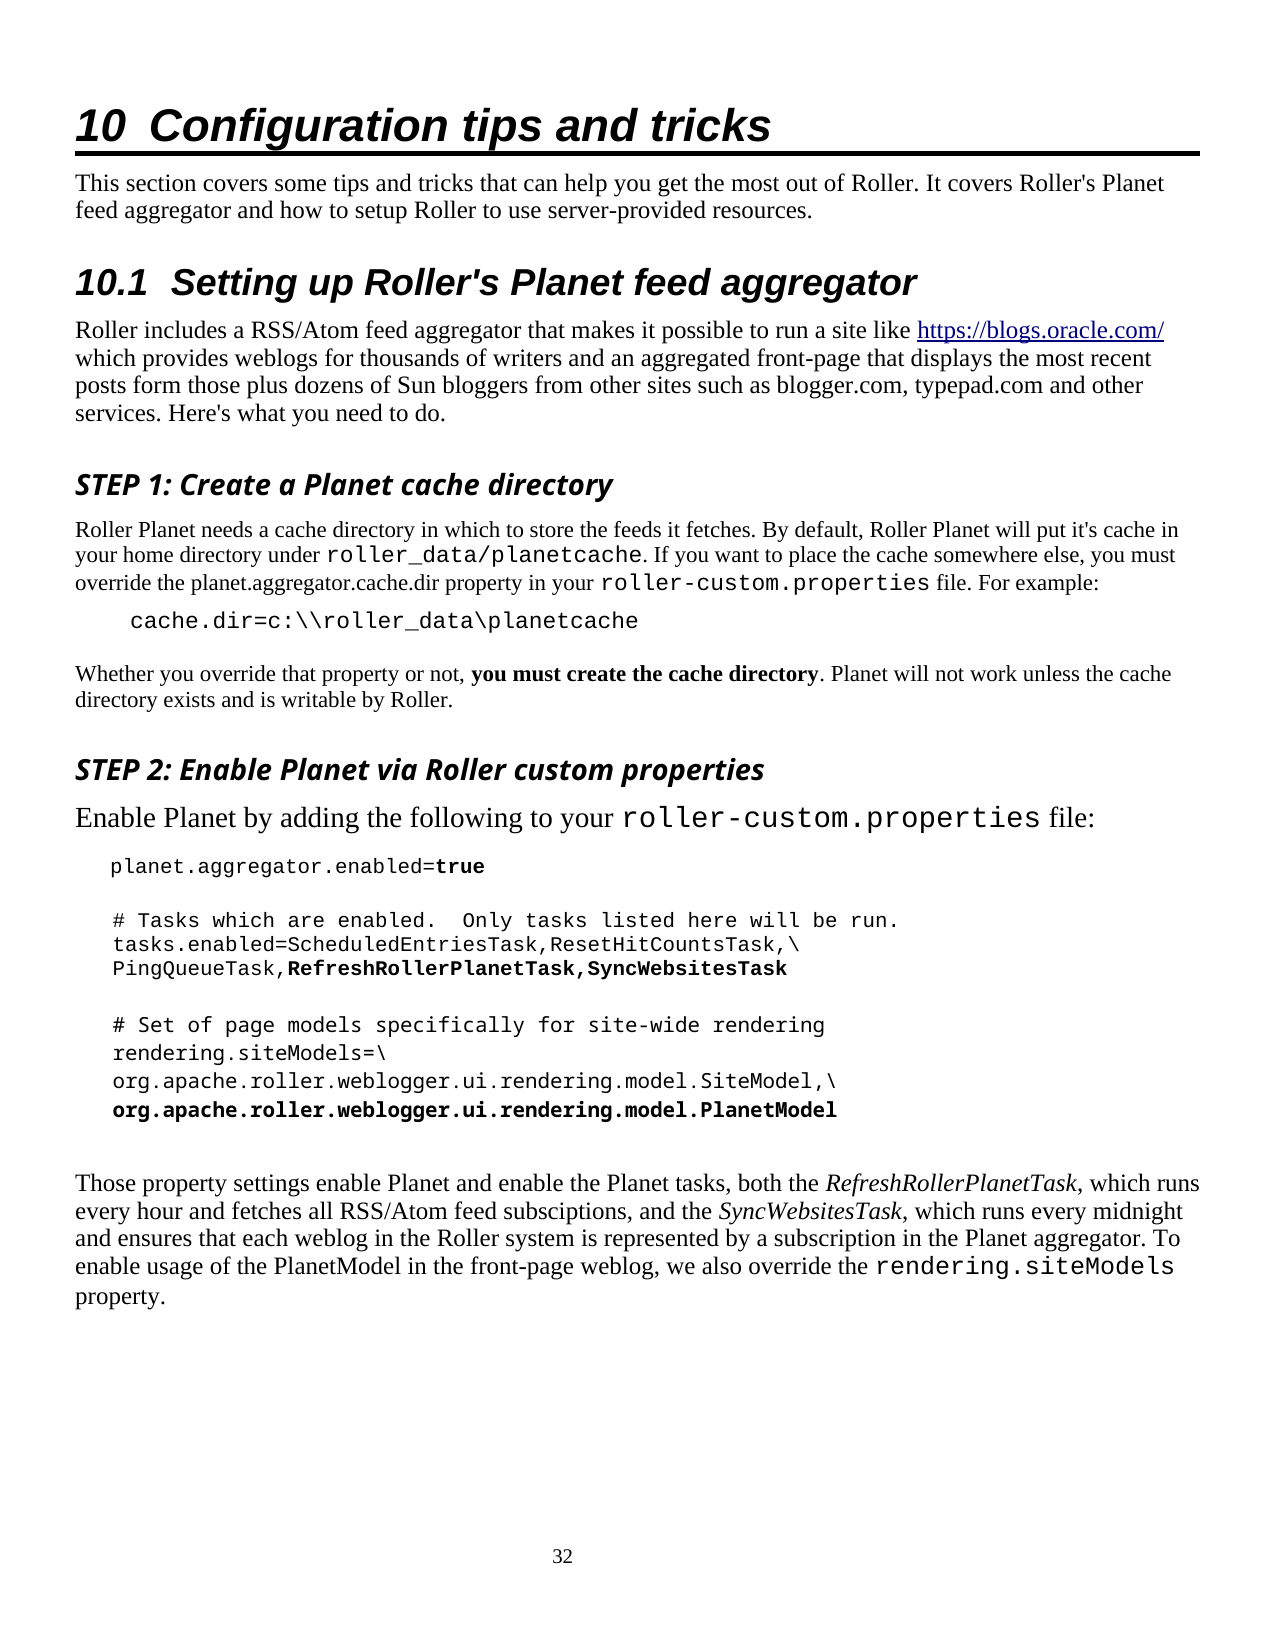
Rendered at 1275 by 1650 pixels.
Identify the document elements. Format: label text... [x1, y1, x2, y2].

text rendering.siteModels=\ [75, 1038, 1200, 1067]
text Roller includes a RSS/Atom feed aggregator that makes it possible to run a site like https://blogs.oracle.com/ which provides weblogs for thousands of writers and an aggregated front-page that displays the most recent posts form those plus dozens of Sun bloggers from other sites such as blogger.com, typepad.com and other services. Here's what you need to do. [75, 316, 1200, 427]
subtitle STEP 2: Enable Planet via Roller custom properties [75, 749, 1200, 789]
text org.apache.roller.weblogger.ui.rendering.model.SiteModel,\ [75, 1067, 1200, 1095]
subtitle Setting up Roller's Planet feed aggregator [75, 262, 1200, 304]
text # Tasks which are enabled. Only tasks listed here will be run. tasks.enabled=ScheduledEntriesTask,ResetHitCountsTask,\ PingQueueTask,RefreshRollerPlanetTask,SyncWebsitesTask [75, 910, 1200, 981]
text cache.dir=c:\\roller_data\planetcache [75, 609, 1200, 635]
text Those property settings enable Planet and enable the Planet tasks, both the RefreshRollerPlanetTask, which runs every hour and fetches all RSS/Atom feed subsciptions, and the SyncWebsitesTask, which runs every midnight and ensures that each weblog in the Roller system is represented by a subscription in the Planet aggregator. To enable usage of the PlanetModel in the front-page weblog, we also override the rendering.siteModels property. [75, 1169, 1200, 1310]
text This section covers some tips and tricks that can help you get the most out of Roller. It covers Roller's Planet feed aggregator and how to setup Roller to use server-provided resources. [75, 169, 1200, 224]
text org.apache.roller.weblogger.ui.rendering.model.PlanetModel [75, 1095, 1200, 1123]
text # Set of page models specifically for site-wide rendering [75, 1010, 1200, 1038]
text Roller Planet needs a cache directory in which to store the feeds it fetches. By default, Roller Planet will put it's cache in your home directory under roller_data/planetcache. If you want to place the cache somewhere else, you must override the planet.aggregator.cache.dir property in your roller-custom.properties file. For example: [75, 517, 1200, 597]
text Enable Planet by adding the following to your roller-custom.properties file: [75, 802, 1200, 836]
subtitle Configuration tips and tricks [75, 100, 1200, 151]
text planet.aggregator.enabled=true [75, 849, 1200, 882]
text Whether you override that property or not, you must create the cache directory. Planet will not work unless the cache directory exists and is writable by Roller. [75, 661, 1200, 712]
subtitle STEP 1: Create a Planet cache directory [75, 464, 1200, 504]
